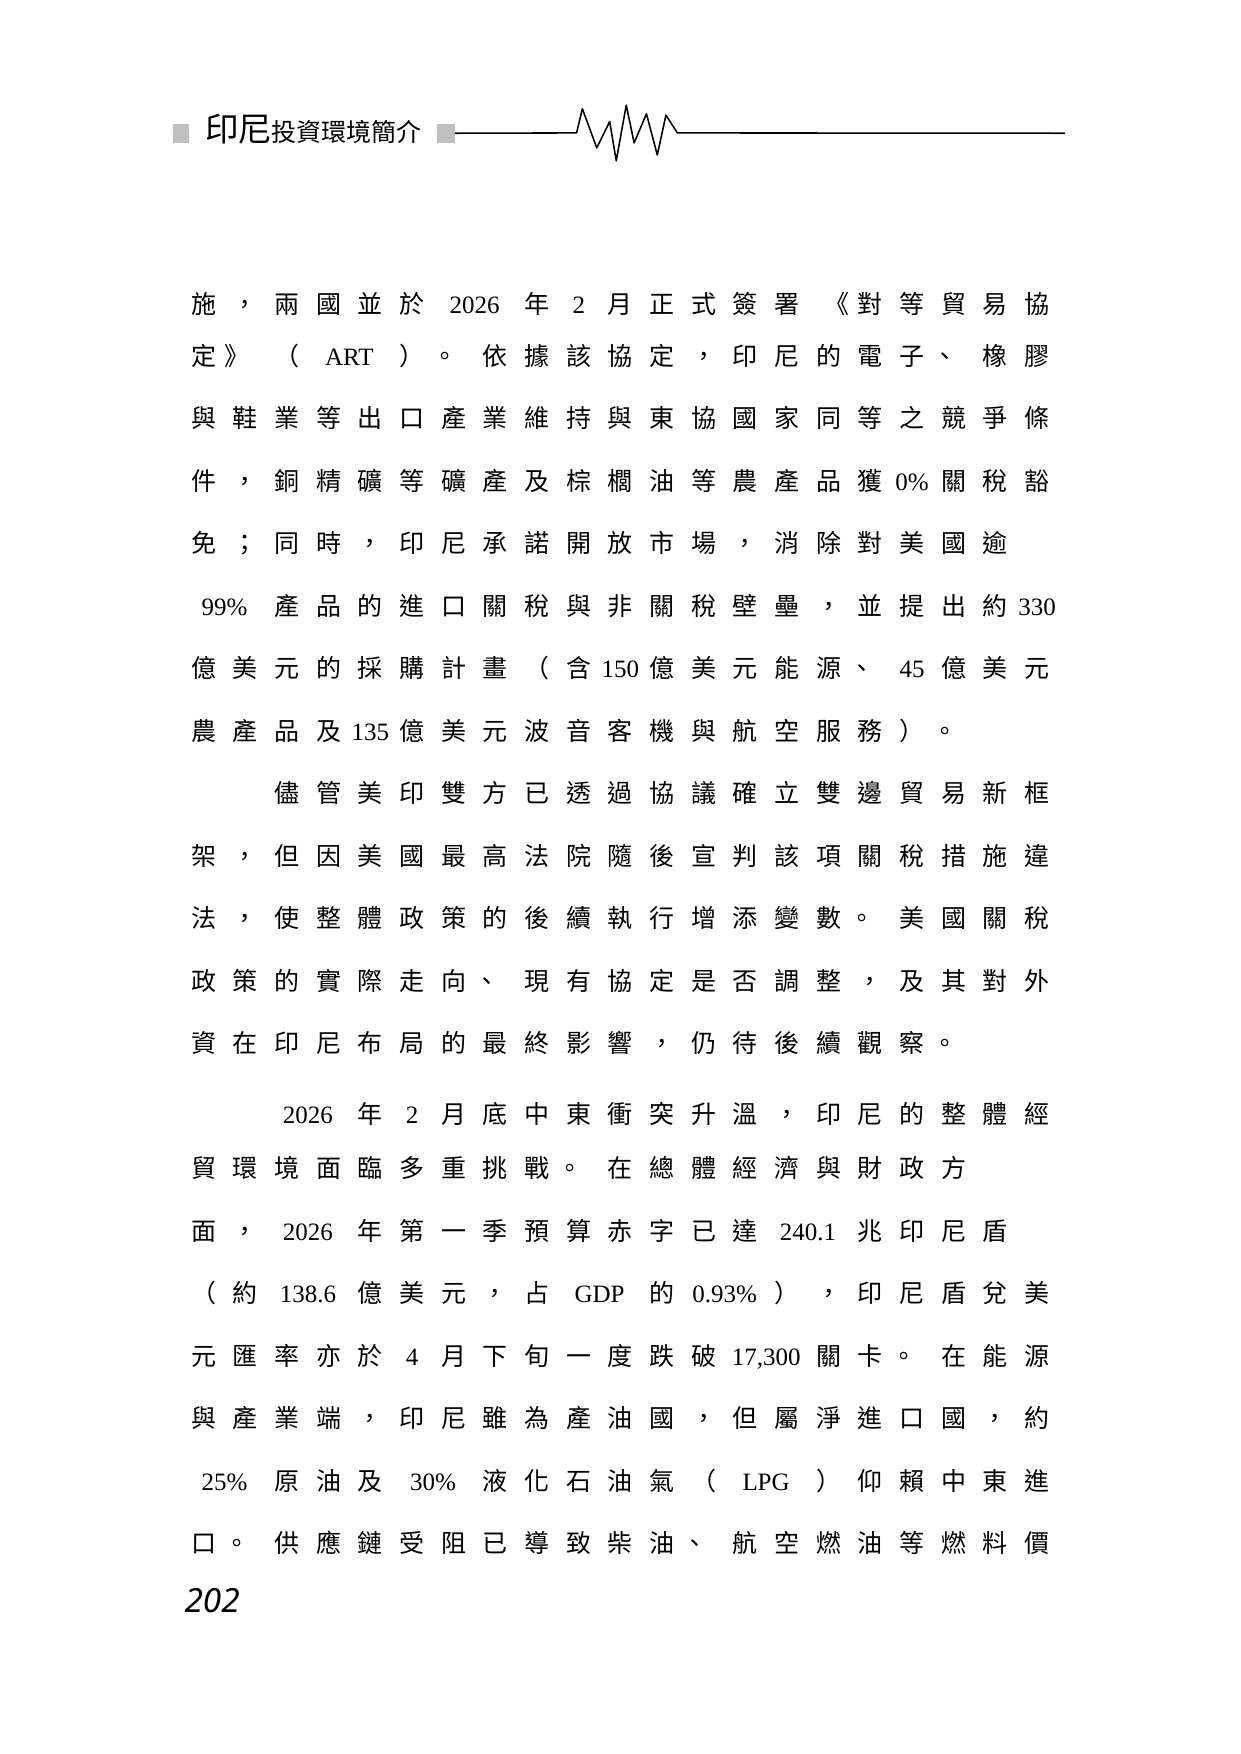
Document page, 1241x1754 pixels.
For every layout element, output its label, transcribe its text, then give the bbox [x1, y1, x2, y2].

text 2026年2月底中東衝突升溫，印尼的整體經貿環境面臨多重挑戰。在總體經濟與財政方面，2026年第一季預算赤字已達240.1兆印尼盾（約138.6億美元，占GDP的0.93%），印尼盾兌美元匯率亦於4月下旬一度跌破17,300關卡。在能源與產業端，印尼雖為產油國，但屬淨進口國，約25%原油及30%液化石油氣（LPG）仰賴中東進口。供應鏈受阻已導致柴油、航空燃油等燃料價 [183, 1063, 1058, 1563]
text 儘管美印雙方已透過協議確立雙邊貿易新框架，但因美國最高法院隨後宣判該項關稅措施違法，使整體政策的後續執行增添變數。美國關稅政策的實際走向、現有協定是否調整，及其對外資在印尼布局的最終影響，仍待後續觀察。 [183, 750, 1058, 1063]
text 施，兩國並於2026年2月正式簽署《對等貿易協定》（ART）。依據該協定，印尼的電子、橡膠與鞋業等出口產業維持與東協國家同等之競爭條件，銅精礦等礦產及棕櫚油等農產品獲0%關稅豁免；同時，印尼承諾開放市場，消除對美國逾99%產品的進口關稅與非關稅壁壘，並提出約330億美元的採購計畫（含150億美元能源、45億美元農產品及135億美元波音客機與航空服務）。 [183, 250, 1058, 750]
